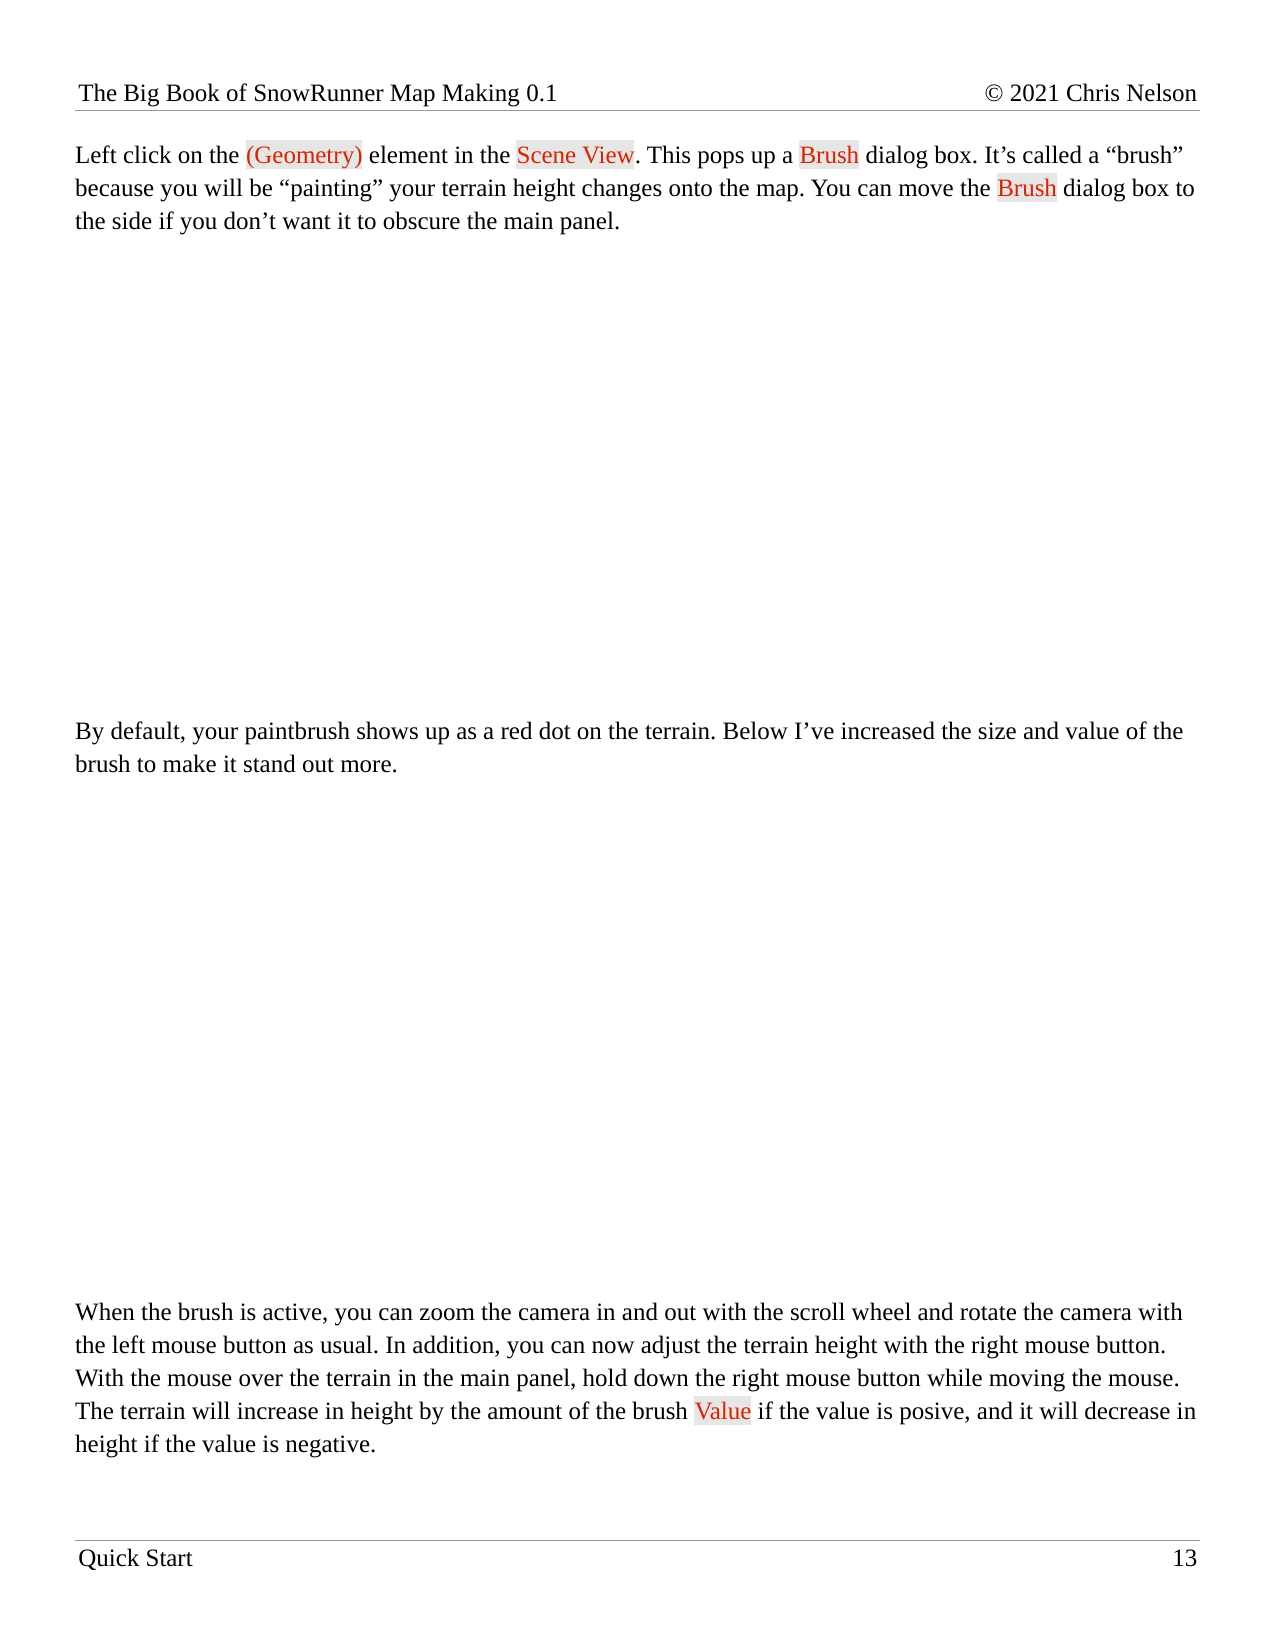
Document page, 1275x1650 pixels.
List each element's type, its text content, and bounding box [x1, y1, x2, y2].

text Left click on the (Geometry) element in the Scene View. This pops up a Brush dialog box. It’s called a “brush” because you will be “painting” your terrain height changes onto the map. You can move the Brush dialog box to the side if you don’t want it to obscure the main panel. [75, 140, 1200, 235]
text By default, your paintbrush shows up as a red dot on the terrain. Below I’ve increased the size and value of the brush to make it stand out more. [75, 716, 1200, 778]
text When the brush is active, you can zoom the camera in and out with the scroll wheel and rotate the camera with the left mouse button as usual. In addition, you can now adjust the terrain height with the right mouse button. With the mouse over the terrain in the main panel, hold down the right mouse button while moving the mouse. The terrain will increase in height by the amount of the brush Value if the value is posive, and it will decrease in height if the value is negative. [75, 1297, 1200, 1458]
